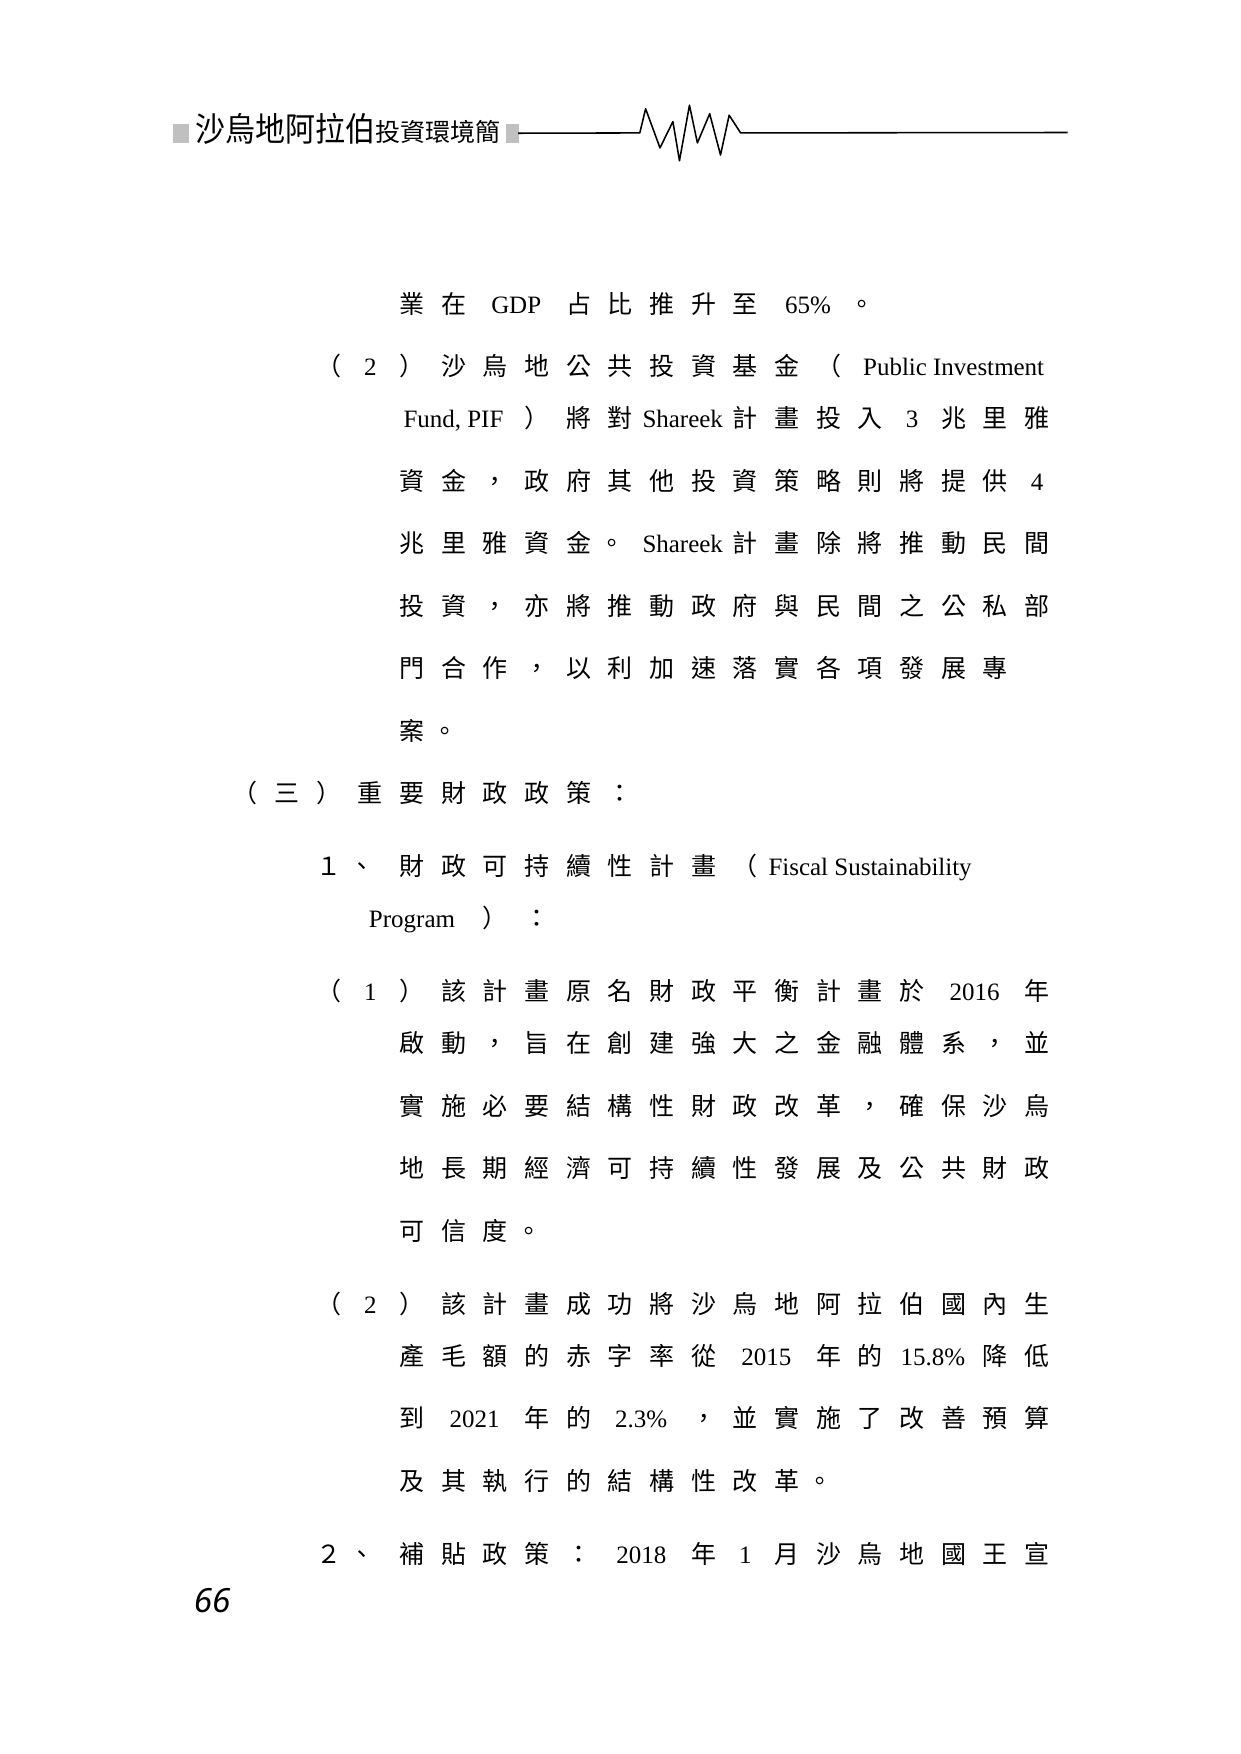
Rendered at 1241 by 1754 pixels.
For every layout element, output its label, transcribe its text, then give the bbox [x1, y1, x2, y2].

text 業在GDP占比推升至65%。 [306, 250, 1058, 313]
text １、財政可持續性計畫（Fiscal Sustainability Program）： [281, 813, 1058, 938]
text （2）該計畫成功將沙烏地阿拉伯國內生產毛額的赤字率從2015年的15.8%降低到2021年的2.3%，並實施了改善預算及其執行的結構性改革。 [306, 1250, 1058, 1500]
text （1）該計畫原名財政平衡計畫於2016年啟動，旨在創建強大之金融體系，並實施必要結構性財政改革，確保沙烏地長期經濟可持續性發展及公共財政可信度。 [306, 938, 1058, 1250]
text ２、補貼政策：2018年1月沙烏地國王宣 [281, 1500, 1058, 1563]
text （三）重要財政政策： [207, 750, 1058, 813]
text （2）沙烏地公共投資基金（Public Investment Fund, PIF）將對Shareek計畫投入3兆里雅資金，政府其他投資策略則將提供4兆里雅資金。Shareek計畫除將推動民間投資，亦將推動政府與民間之公私部門合作，以利加速落實各項發展專案。 [306, 313, 1058, 750]
